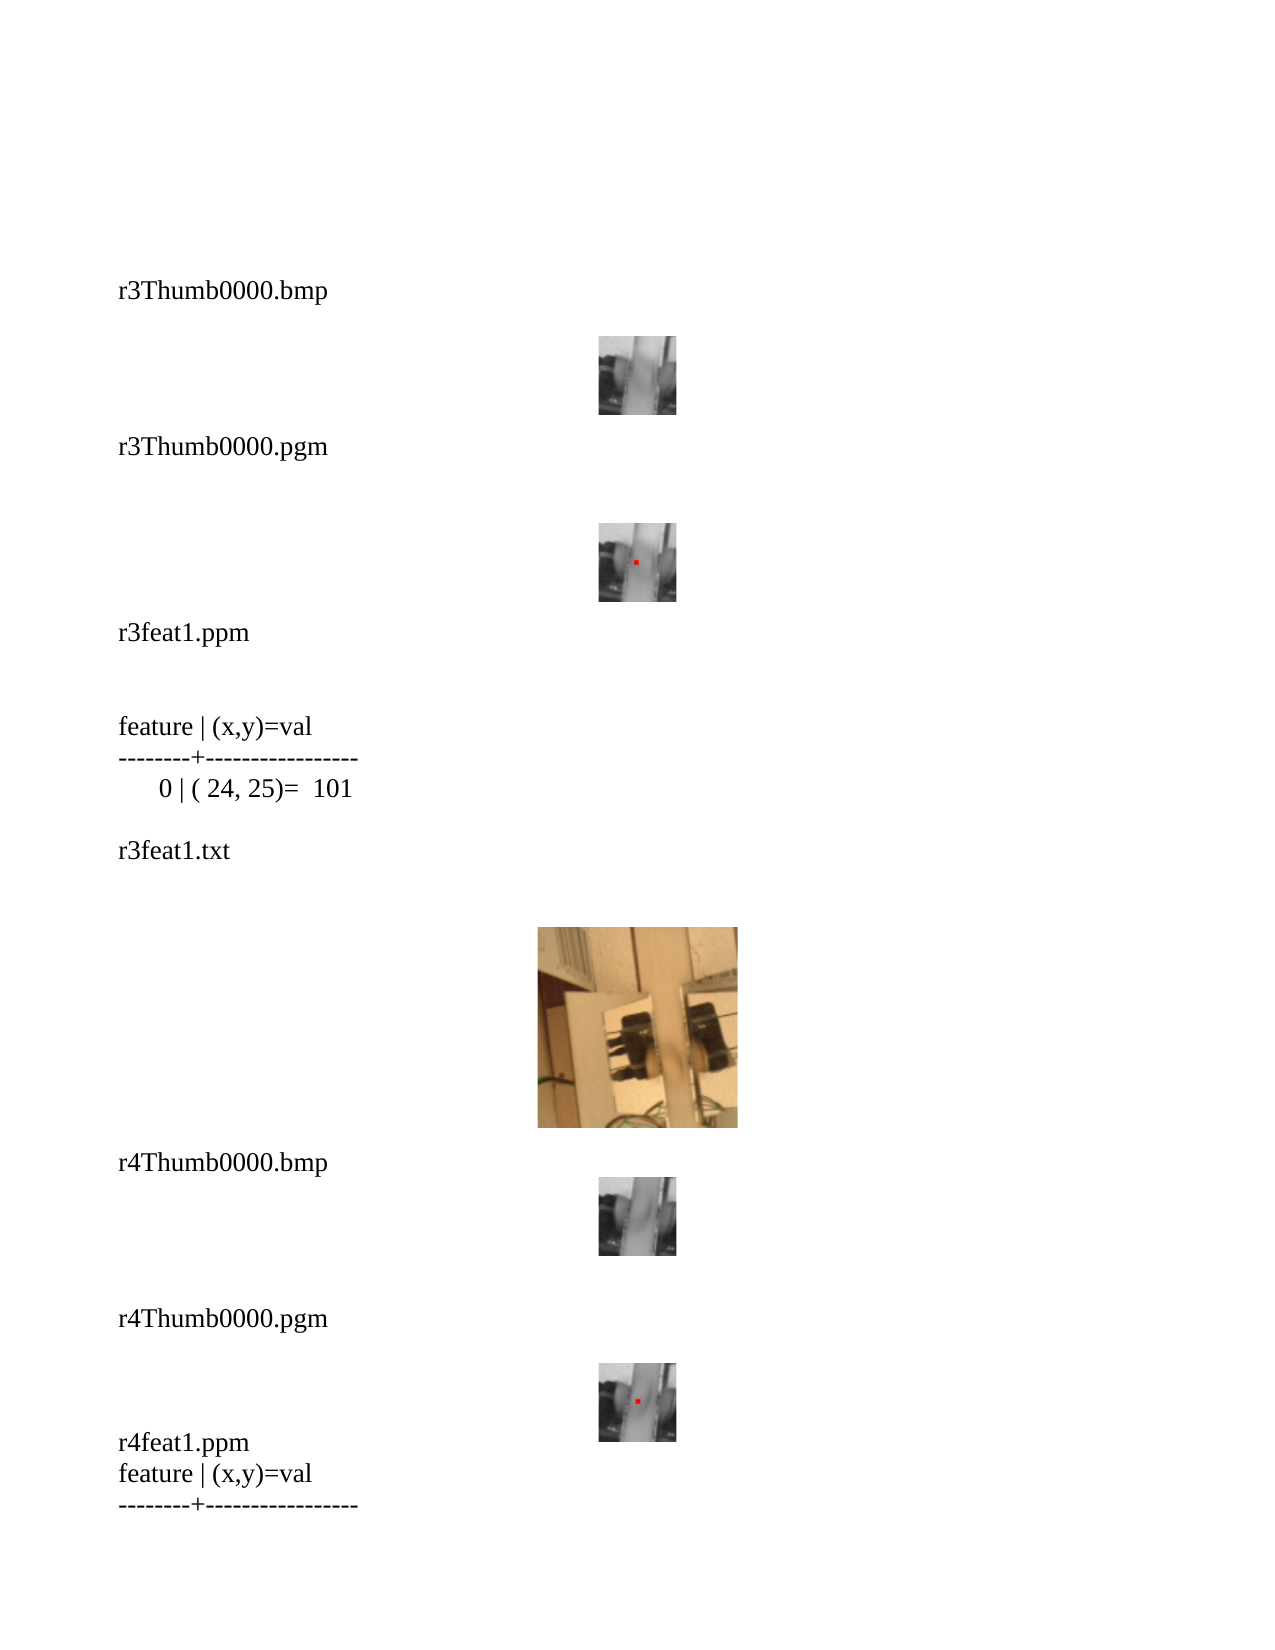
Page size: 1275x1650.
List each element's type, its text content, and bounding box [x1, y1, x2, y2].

text feature | (x,y)=val [118, 1457, 1157, 1488]
text r3Thumb0000.bmp [118, 274, 1157, 305]
picture [598, 523, 677, 602]
picture [598, 336, 677, 415]
text r3feat1.txt [118, 834, 1157, 866]
text r3feat1.ppm [118, 616, 1157, 648]
picture [598, 1363, 677, 1442]
text r4Thumb0000.bmp [118, 1146, 1157, 1177]
text 0 | ( 24, 25)= 101 [118, 772, 1157, 803]
picture [537, 927, 738, 1128]
text r4Thumb0000.pgm [118, 1302, 1157, 1333]
picture [598, 1177, 677, 1256]
text --------+----------------- [118, 1488, 1157, 1520]
text feature | (x,y)=val [118, 710, 1157, 741]
text r4feat1.ppm [118, 1426, 1157, 1457]
text r3Thumb0000.pgm [118, 429, 1157, 461]
text --------+----------------- [118, 741, 1157, 772]
